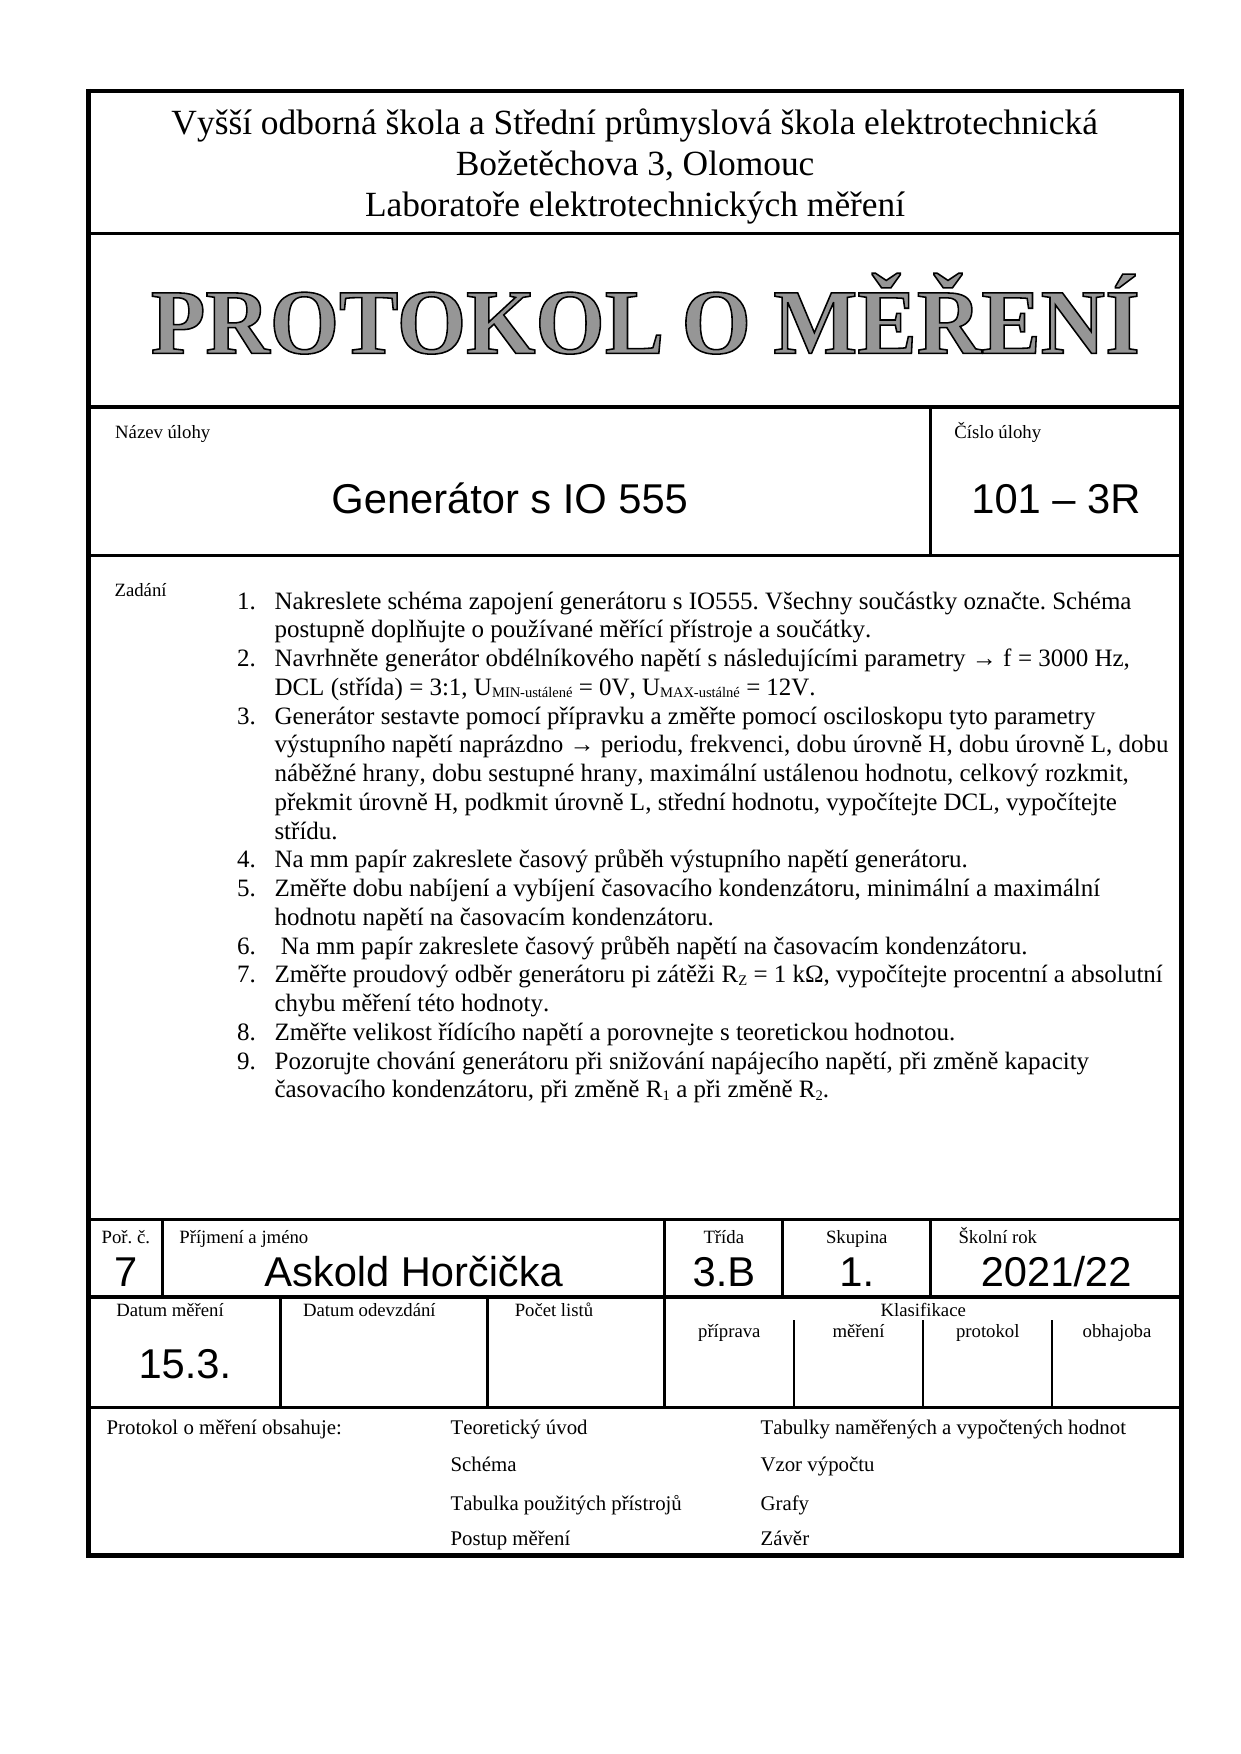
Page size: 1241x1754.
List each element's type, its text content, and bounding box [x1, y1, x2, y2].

table_cell Tabulky naměřených a vypočtených hodnot [753, 1409, 1179, 1445]
table_cell [91, 235, 1179, 405]
table_cell 15.3. [91, 1320, 279, 1406]
table_cell Generátor s IO 555 [91, 443, 929, 554]
table_cell Tabulka použitých přístrojů [443, 1484, 753, 1522]
table_cell 2021/22 [932, 1248, 1179, 1295]
table_cell Grafy [753, 1484, 1179, 1522]
table_cell [91, 1522, 443, 1553]
table_cell Školní rok [932, 1221, 1065, 1247]
table_cell Protokol o měření obsahuje: [91, 1409, 443, 1445]
table_cell 101 – 3R [932, 443, 1179, 554]
table_cell [282, 1320, 486, 1406]
table_cell Závěr [753, 1522, 1179, 1553]
table_cell Nakreslete schéma zapojení generátoru s IO555. Všechny součástky označte. Schéma postupně doplňujte o používané měřící přístroje a součátky. Navrhněte generátor obdélníkového napětí s následujícími parametry → f = 3000 Hz, DCL (střída) = 3:1, UMIN-ustálené = 0V, UMAX-ustálné = 12V. Generátor sestavte pomocí přípravku a změřte pomocí osciloskopu tyto parametry výstupního napětí naprázdno → periodu, frekvenci, dobu úrovně H, dobu úrovně L, dobu náběžné hrany, dobu sestupné hrany, maximální ustálenou hodnotu, celkový rozkmit, překmit úrovně H, podkmit úrovně L, střední hodnotu, vypočítejte DCL, vypočítejte střídu. Na mm papír zakreslete časový průběh výstupního napětí generátoru. Změřte dobu nabíjení a vybíjení časovacího kondenzátoru, minimální a maximální hodnotu napětí na časovacím kondenzátoru. Na mm papír zakreslete časový průběh napětí na časovacím kondenzátoru. Změřte proudový odběr generátoru pi zátěži RZ = 1 kΩ, vypočítejte procentní a absolutní chybu měření této hodnoty. Změřte velikost řídícího napětí a porovnejte s teoretickou hodnotou. Pozorujte chování generátoru při snižování napájecího napětí, při změně kapacity časovacího kondenzátoru, při změně R1 a při změně R2. [192, 557, 1179, 1218]
table_cell [325, 1221, 663, 1247]
table_cell [91, 1484, 443, 1522]
table_cell [1065, 409, 1179, 442]
table_cell [91, 1445, 443, 1483]
table_cell Teoretický úvod [443, 1409, 753, 1445]
table_cell Klasifikace [666, 1299, 1179, 1320]
table_header Vyšší odborná škola a Střední průmyslová škola elektrotechnická Božetěchova 3, Olomouc Laboratoře elektrotechnických měření [91, 93, 1179, 232]
table_cell protokol [924, 1320, 1051, 1406]
table_cell Poř. č. [91, 1221, 161, 1247]
table_cell [1065, 1221, 1179, 1247]
table_cell Askold Horčička [164, 1248, 663, 1295]
table_cell Vzor výpočtu [753, 1445, 1179, 1483]
table_cell [236, 409, 929, 442]
table_cell 7 [91, 1248, 161, 1295]
table_cell [458, 1299, 486, 1320]
table_cell příprava [666, 1320, 793, 1406]
table_cell Datum odevzdání [282, 1299, 458, 1320]
table_cell Datum měření [91, 1299, 251, 1320]
table_cell 3.B [666, 1248, 781, 1295]
table_cell Počet listů [489, 1299, 620, 1320]
table_cell měření [795, 1320, 922, 1406]
table_cell [489, 1320, 663, 1406]
table_cell obhajoba [1053, 1320, 1179, 1406]
table_cell Třída [666, 1221, 781, 1247]
table_cell Název úlohy [91, 409, 236, 442]
table_cell 1. [784, 1248, 929, 1295]
table_cell Skupina [784, 1221, 929, 1247]
table_cell Postup měření [443, 1522, 753, 1553]
table_cell [251, 1299, 279, 1320]
table_cell Číslo úlohy [932, 409, 1065, 442]
table_cell Příjmení a jméno [164, 1221, 325, 1247]
table_cell Schéma [443, 1445, 753, 1483]
table_cell Zadání [91, 557, 192, 1218]
table_cell [620, 1299, 663, 1320]
